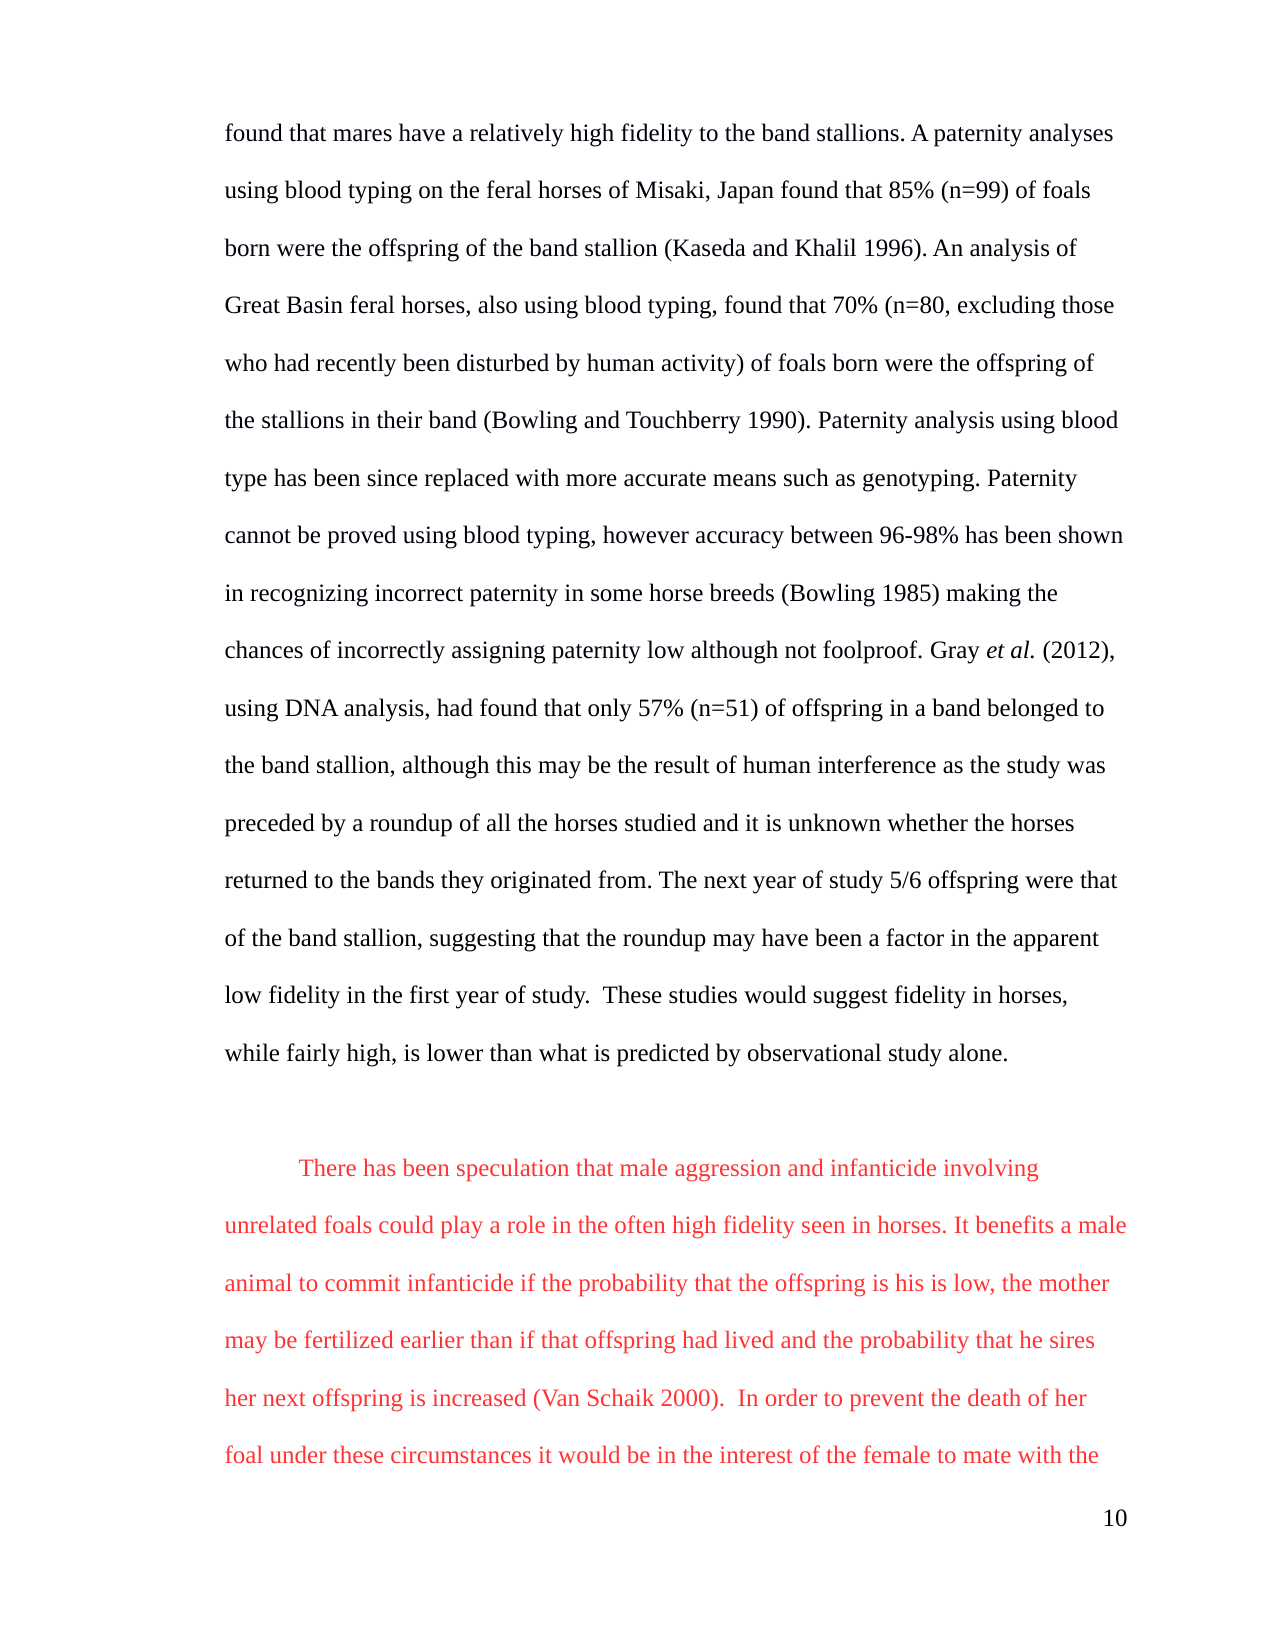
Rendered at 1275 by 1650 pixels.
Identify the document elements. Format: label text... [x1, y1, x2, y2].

text found that mares have a relatively high fidelity to the band stallions. A paternity analyses using blood typing on the feral horses of Misaki, Japan found that 85% (n=99) of foals born were the offspring of the band stallion (Kaseda and Khalil 1996). An analysis of Great Basin feral horses, also using blood typing, found that 70% (n=80, excluding those who had recently been disturbed by human activity) of foals born were the offspring of the stallions in their band (Bowling and Touchberry 1990). Paternity analysis using blood type has been since replaced with more accurate means such as genotyping. Paternity cannot be proved using blood typing, however accuracy between 96-98% has been shown in recognizing incorrect paternity in some horse breeds (Bowling 1985) making the chances of incorrectly assigning paternity low although not foolproof. Gray et al. (2012), using DNA analysis, had found that only 57% (n=51) of offspring in a band belonged to the band stallion, although this may be the result of human interference as the study was preceded by a roundup of all the horses studied and it is unknown whether the horses returned to the bands they originated from. The next year of study 5/6 offspring were that of the band stallion, suggesting that the roundup may have been a factor in the apparent low fidelity in the first year of study. These studies would suggest fidelity in horses, while fairly high, is lower than what is predicted by observational study alone. [224, 118, 1127, 1067]
text There has been speculation that male aggression and infanticide involving unrelated foals could play a role in the often high fidelity seen in horses. It benefits a male animal to commit infanticide if the probability that the offspring is his is low, the mother may be fertilized earlier than if that offspring had lived and the probability that he sires her next offspring is increased (Van Schaik 2000). In order to prevent the death of her foal under these circumstances it would be in the interest of the female to mate with the [224, 1153, 1127, 1469]
